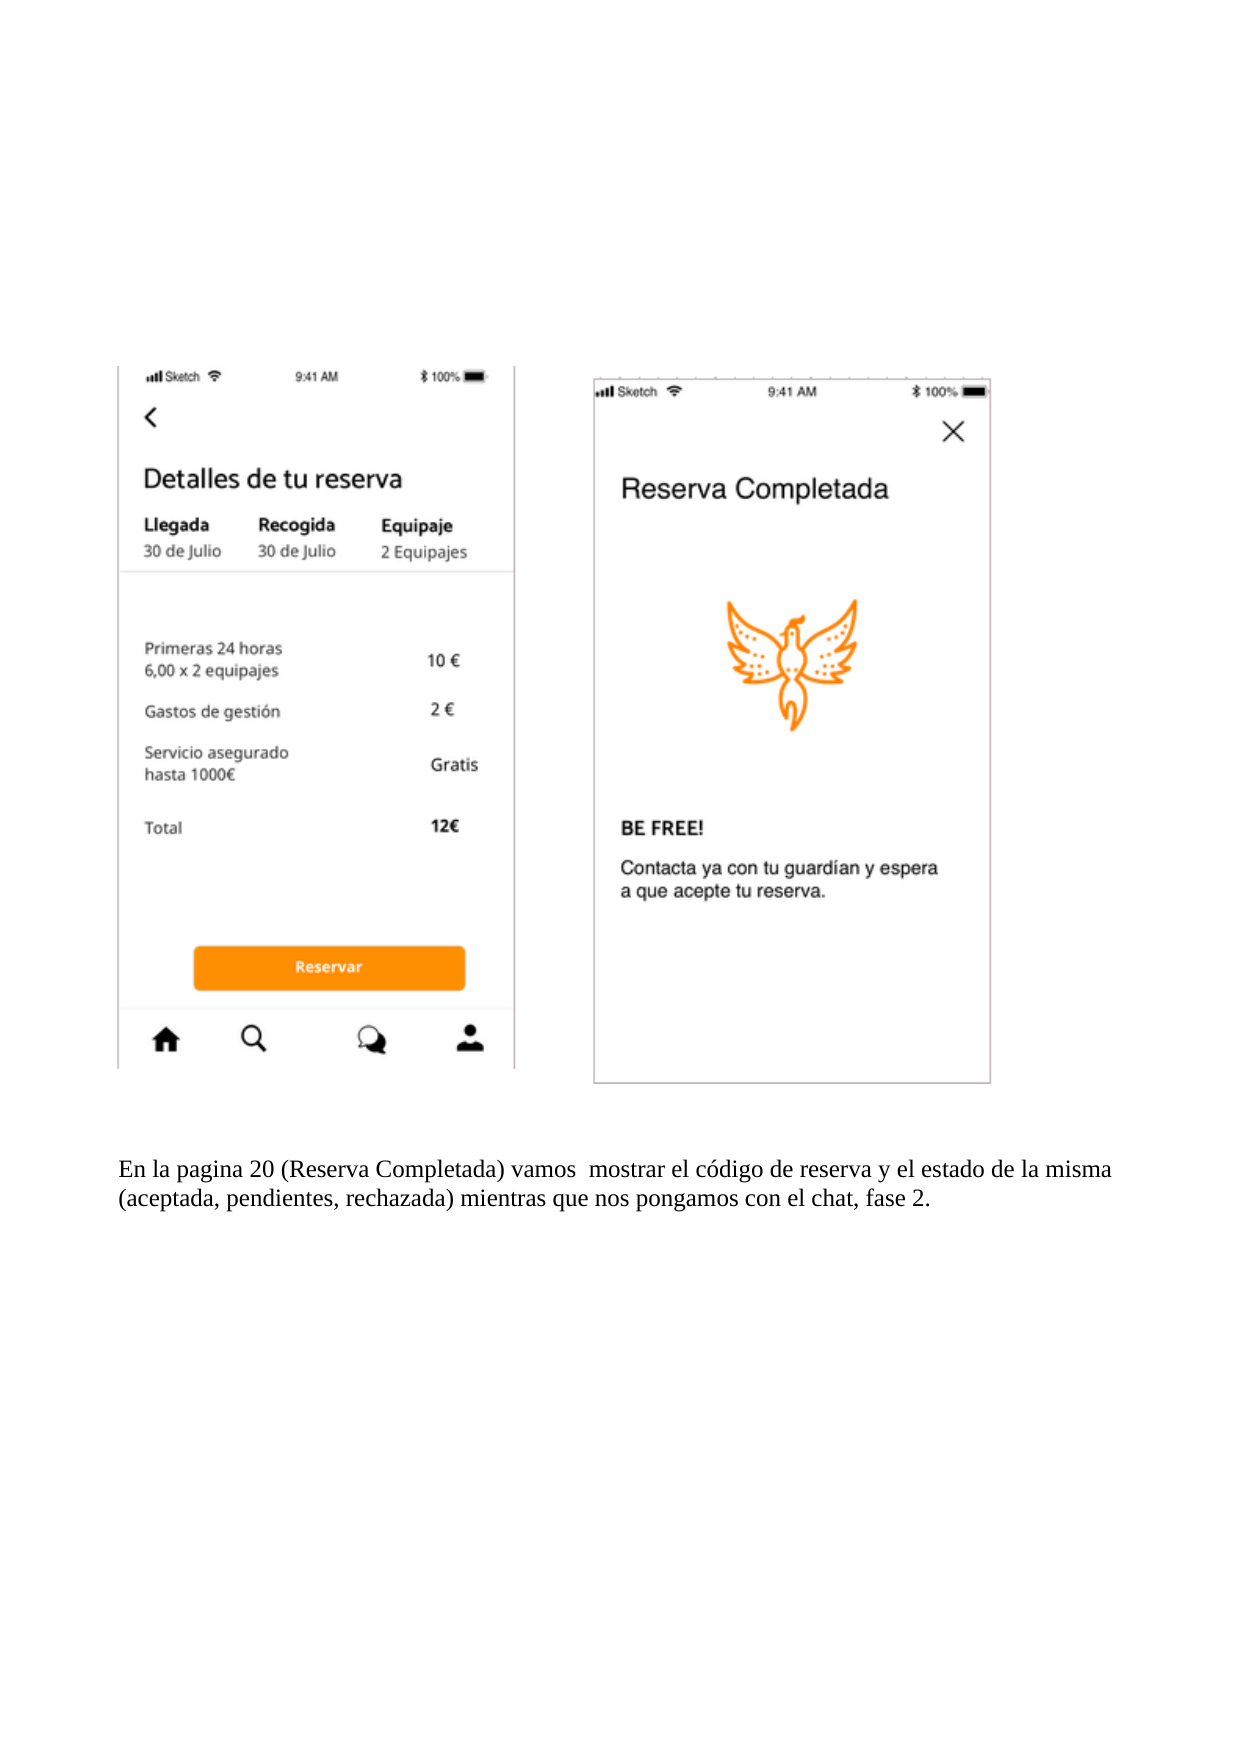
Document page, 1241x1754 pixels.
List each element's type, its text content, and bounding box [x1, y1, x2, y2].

picture [592, 374, 996, 1084]
picture [117, 366, 517, 1069]
text En la pagina 20 (Reserva Completada) vamos mostrar el código de reserva y el estado de la misma (aceptada, pendientes, rechazada) mientras que nos pongamos con el chat, fase 2. [118, 1154, 1122, 1212]
